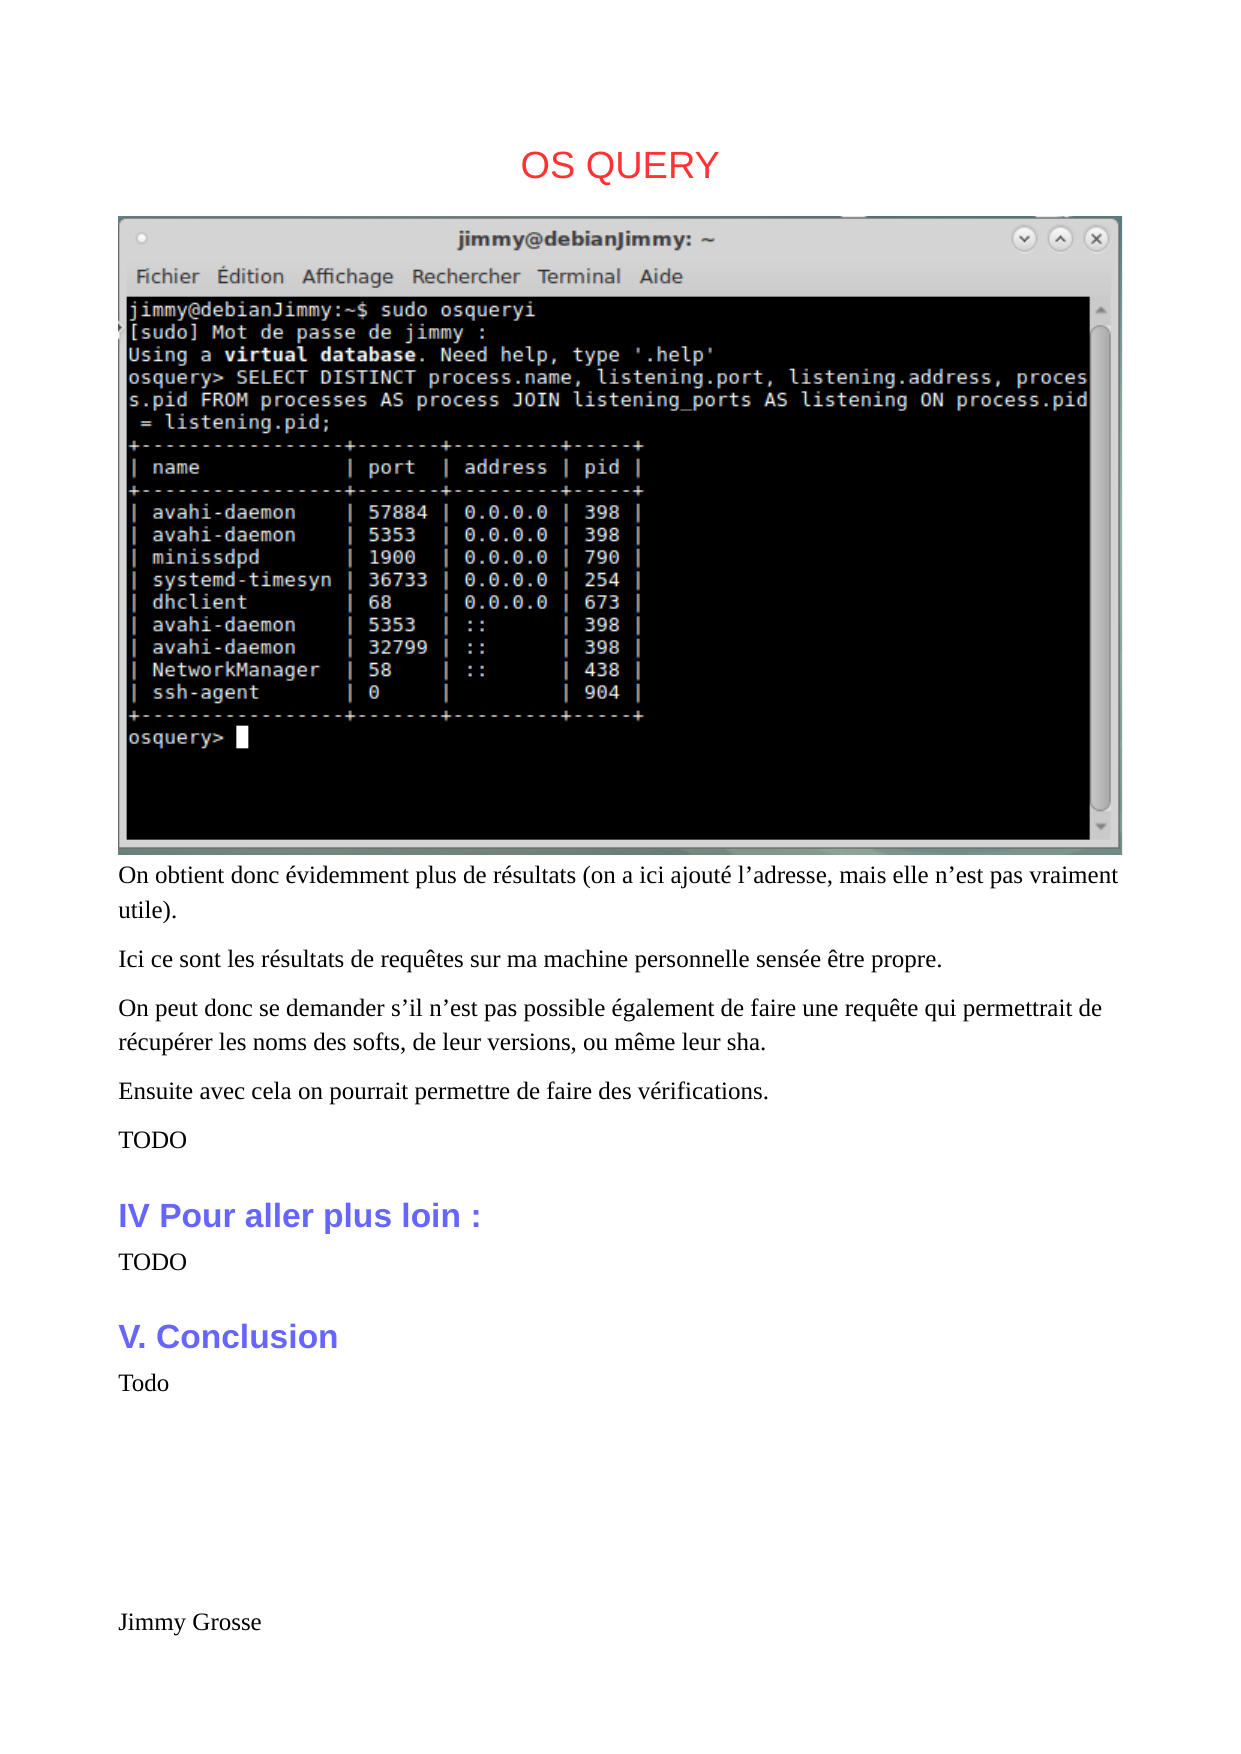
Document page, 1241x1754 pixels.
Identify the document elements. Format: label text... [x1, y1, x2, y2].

text On peut donc se demander s’il n’est pas possible également de faire une requête qui permettrait de récupérer les noms des softs, de leur versions, ou même leur sha. [118, 993, 1122, 1056]
text On obtient donc évidemment plus de résultats (on a ici ajouté l’adresse, mais elle n’est pas vraiment utile). [118, 855, 1122, 923]
text TODO [118, 1247, 1122, 1275]
picture [118, 216, 1123, 855]
text TODO [118, 1126, 1122, 1154]
text Todo [118, 1368, 1122, 1396]
text Ensuite avec cela on pourrait permettre de faire des vérifications. [118, 1076, 1122, 1105]
text Ici ce sont les résultats de requêtes sur ma machine personnelle sensée être propre. [118, 944, 1122, 973]
subtitle IV Pour aller plus loin : [118, 1195, 1122, 1234]
subtitle V. Conclusion [118, 1316, 1122, 1355]
